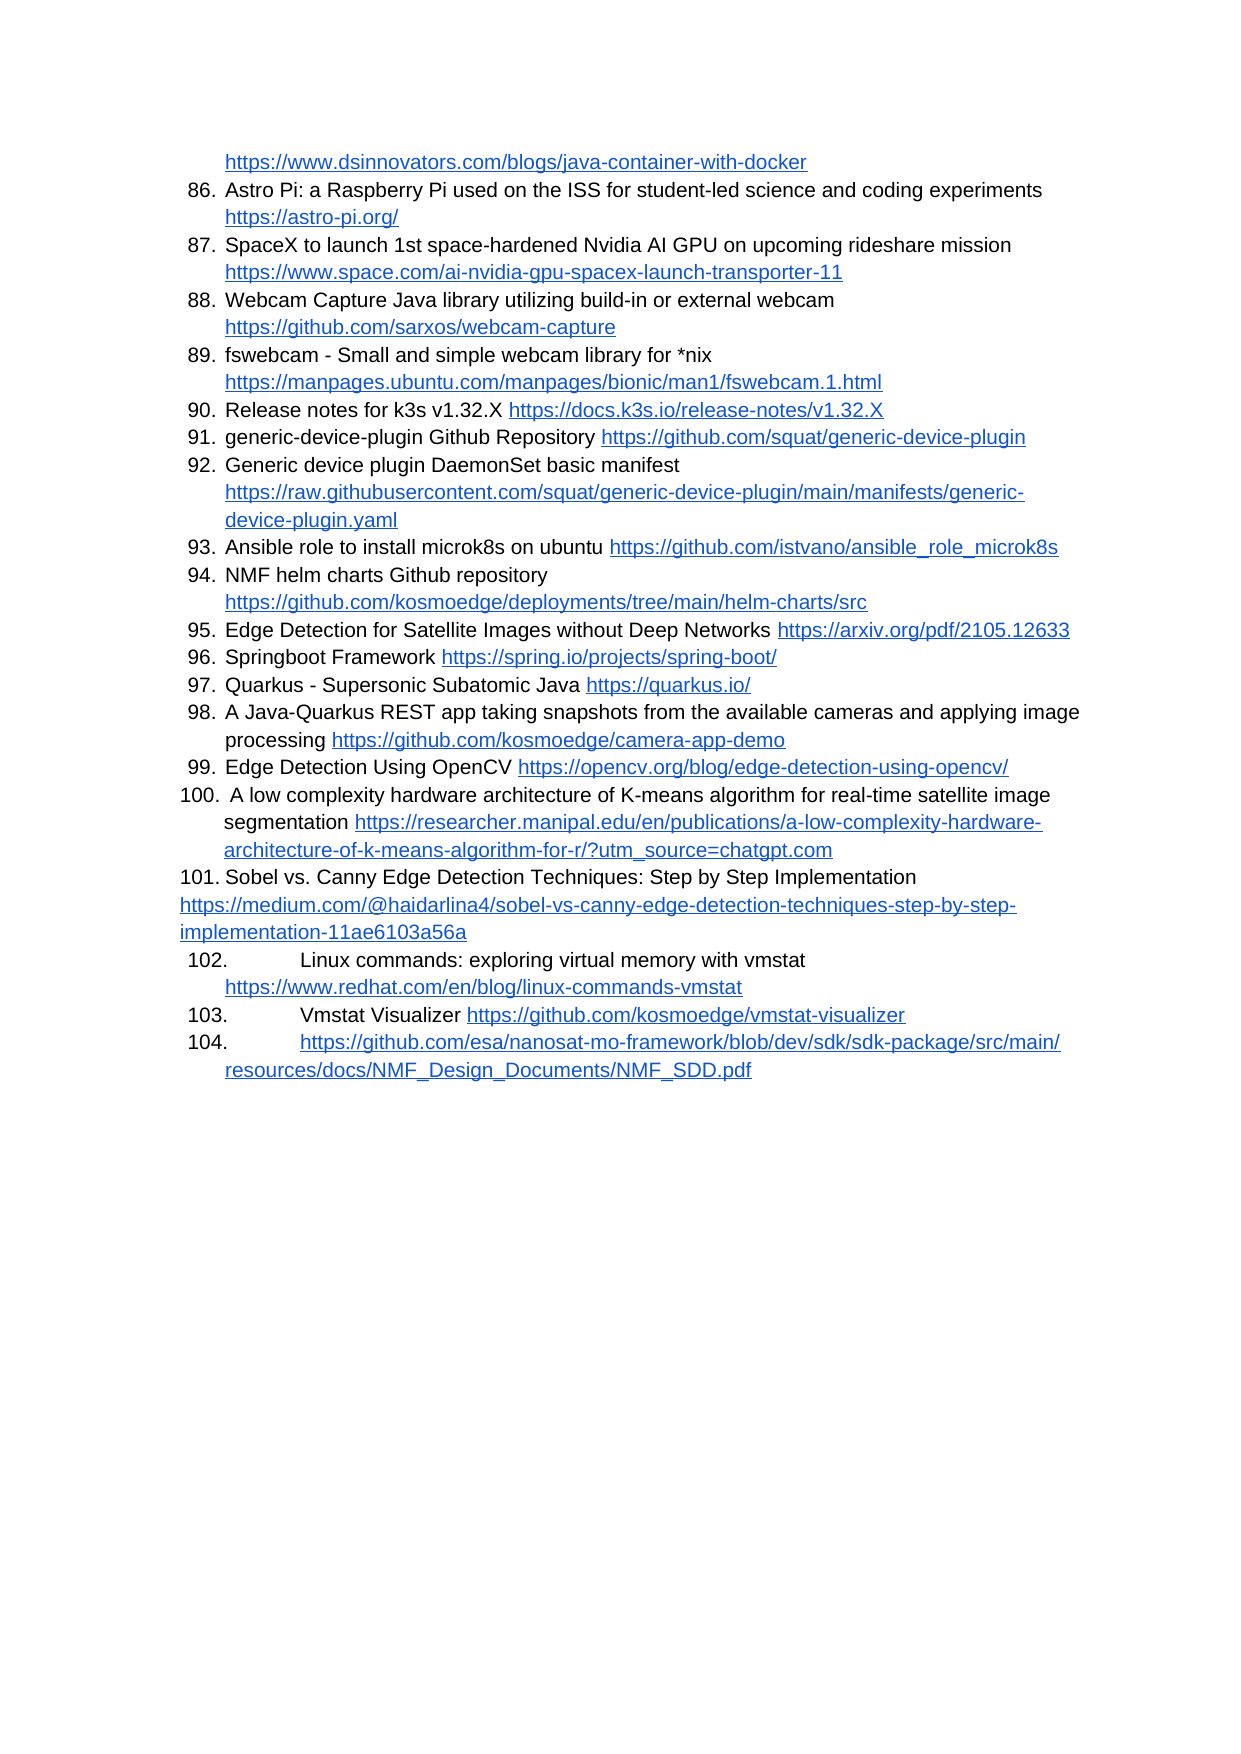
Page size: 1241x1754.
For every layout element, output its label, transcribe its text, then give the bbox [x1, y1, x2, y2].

list Generic device plugin DaemonSet basic manifest https://raw.githubusercontent.com/squat/generic-device-plugin/main/manifests/generic-device-plugin.yaml [187, 452, 1090, 531]
list Ansible role to install microk8s on ubuntu https://github.com/istvano/ansible_role_microk8s [187, 535, 1090, 559]
list Linux commands: exploring virtual memory with vmstat https://www.redhat.com/en/blog/linux-commands-vmstat [187, 947, 1090, 999]
list A low complexity hardware architecture of K-means algorithm for real-time satellite image segmentation https://researcher.manipal.edu/en/publications/a-low-complexity-hardware-architecture-of-k-means-algorithm-for-r/?utm_source=chatgpt.com [179, 782, 1090, 861]
list fswebcam - Small and simple webcam library for *nix https://manpages.ubuntu.com/manpages/bionic/man1/fswebcam.1.html [187, 342, 1090, 394]
list https://www.dsinnovators.com/blogs/java-container-with-docker [187, 150, 1090, 174]
list SpaceX to launch 1st space-hardened Nvidia AI GPU on upcoming rideshare mission https://www.space.com/ai-nvidia-gpu-spacex-launch-transporter-11 [187, 232, 1090, 284]
list Edge Detection for Satellite Images without Deep Networks https://arxiv.org/pdf/2105.12633 [187, 617, 1090, 641]
list Sobel vs. Canny Edge Detection Techniques: Step by Step Implementation https://medium.com/@haidarlina4/sobel-vs-canny-edge-detection-techniques-step-by-step-implementation-11ae6103a56a [179, 865, 1090, 944]
list Astro Pi: a Raspberry Pi used on the ISS for student-led science and coding experiments https://astro-pi.org/ [187, 177, 1090, 229]
list https://github.com/esa/nanosat-mo-framework/blob/dev/sdk/sdk-package/src/main/resources/docs/NMF_Design_Documents/NMF_SDD.pdf [187, 1030, 1090, 1081]
list Webcam Capture Java library utilizing build-in or external webcam https://github.com/sarxos/webcam-capture [187, 287, 1090, 339]
list Release notes for k3s v1.32.X https://docs.k3s.io/release-notes/v1.32.X [187, 397, 1090, 421]
list Vmstat Visualizer https://github.com/kosmoedge/vmstat-visualizer [187, 1002, 1090, 1026]
list Quarkus - Supersonic Subatomic Java https://quarkus.io/ [187, 672, 1090, 696]
list generic-device-plugin Github Repository https://github.com/squat/generic-device-plugin [187, 425, 1090, 449]
list NMF helm charts Github repository https://github.com/kosmoedge/deployments/tree/main/helm-charts/src [187, 562, 1090, 614]
list Edge Detection Using OpenCV https://opencv.org/blog/edge-detection-using-opencv/ [187, 755, 1090, 779]
list A Java-Quarkus REST app taking snapshots from the available cameras and applying image processing https://github.com/kosmoedge/camera-app-demo [187, 700, 1090, 751]
list Springboot Framework https://spring.io/projects/spring-boot/ [187, 645, 1090, 669]
